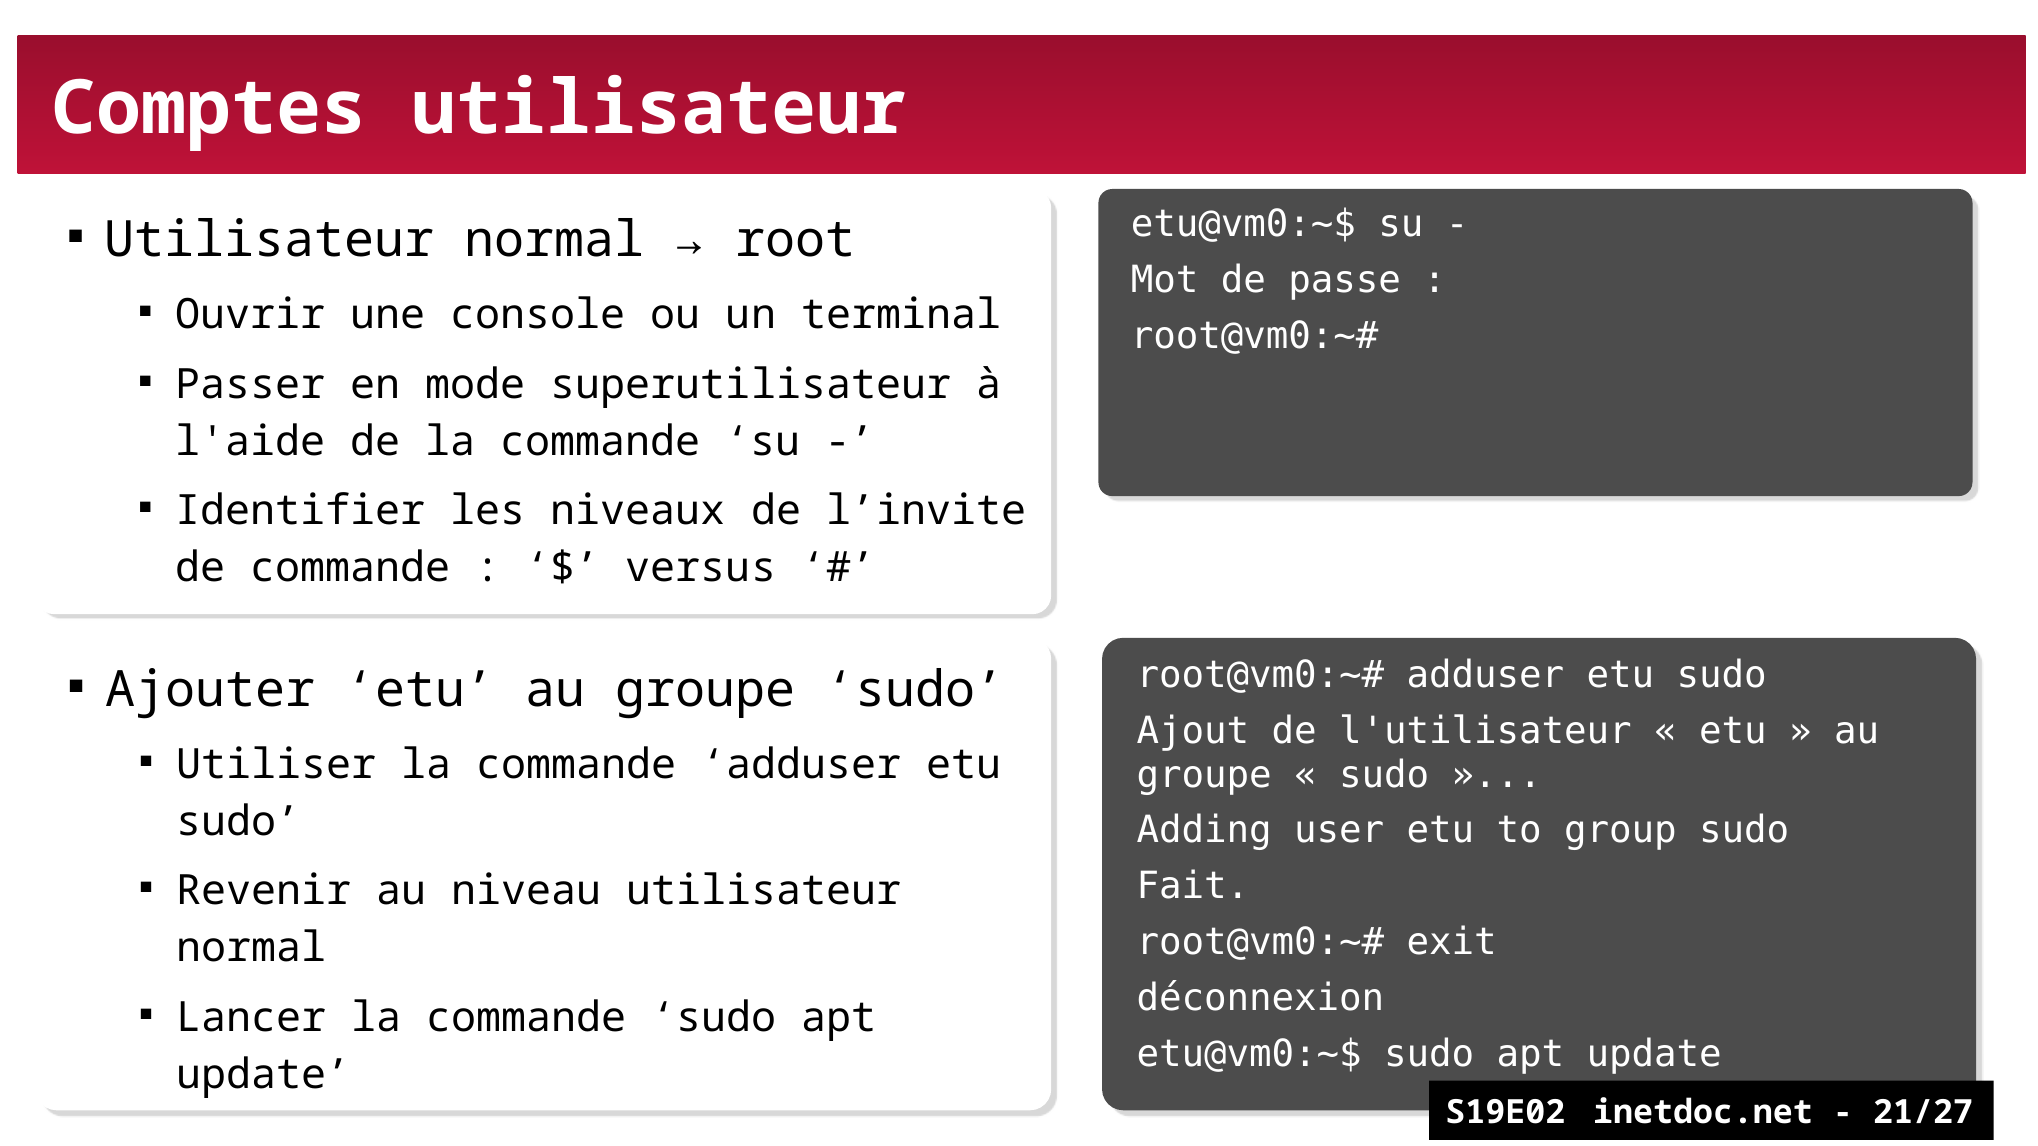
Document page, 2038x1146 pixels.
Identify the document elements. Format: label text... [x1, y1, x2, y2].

text_box root@vm0:~# adduser etu sudo Ajout de l'utilisateur « etu » au groupe « sudo »... Adding user etu to group sudo Fait. root@vm0:~# exit déconnexion etu@vm0:~$ sudo apt update [1102, 637, 1977, 1111]
text_box S19E02 inetdoc.net - <numéro>/27 [1429, 1080, 1994, 1140]
text_box Utilisateur normal → root Ouvrir une console ou un terminal Passer en mode superutilisateur à l'aide de la commande ‘su -’ Identifier les niveaux de l’invite de commande : ‘$’ versus ‘#’ [35, 188, 1052, 615]
text_box Ajouter ‘etu’ au groupe ‘sudo’ Utiliser la commande ‘adduser etu sudo’ Revenir au niveau utilisateur normal Lancer la commande ‘sudo apt update’ [35, 637, 1052, 1111]
text_box etu@vm0:~$ su - Mot de passe : root@vm0:~# [1098, 188, 1973, 497]
text_box Comptes utilisateur [17, 35, 2026, 174]
